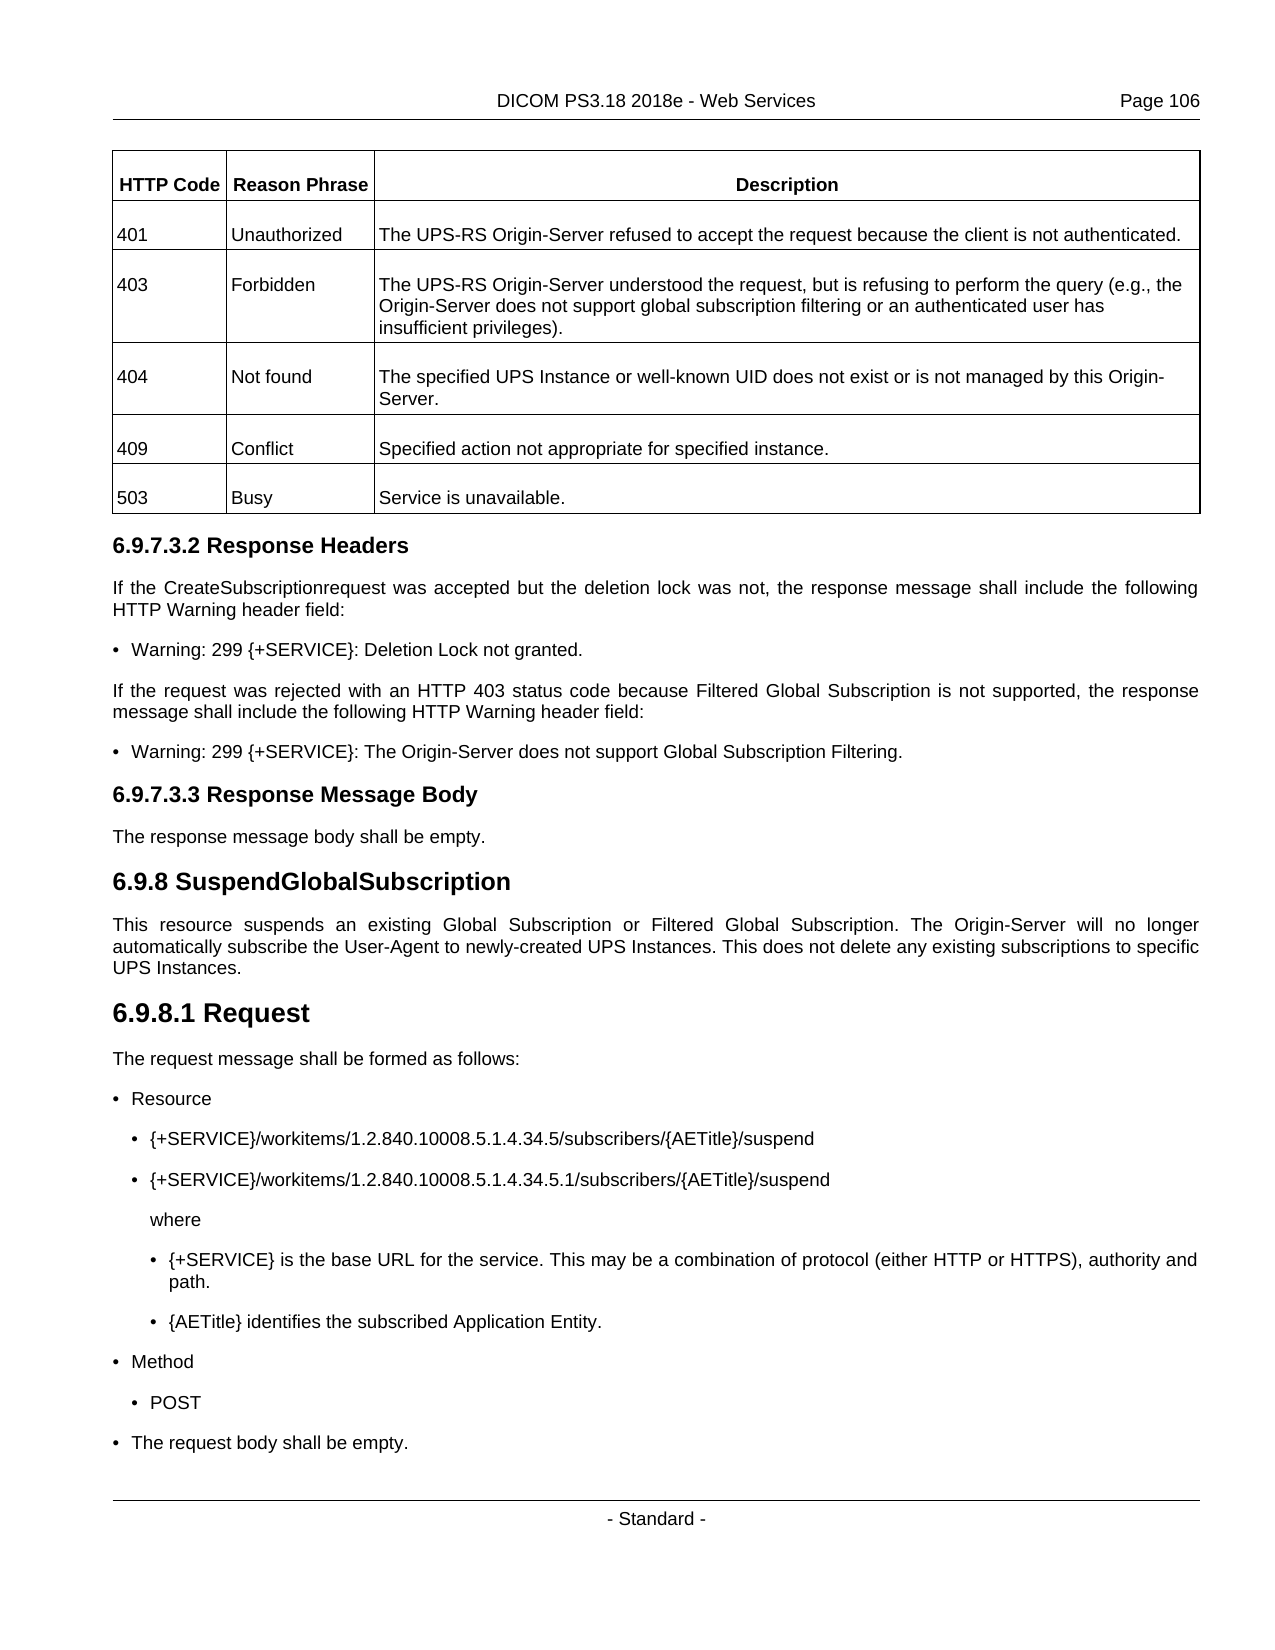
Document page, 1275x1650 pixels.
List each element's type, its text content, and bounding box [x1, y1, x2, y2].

list The request body shall be empty. [112, 1432, 1200, 1453]
table_cell 401 [113, 201, 226, 249]
table_cell Specified action not appropriate for specified instance. [375, 415, 1199, 463]
table_cell Busy [227, 464, 374, 513]
list {+SERVICE} is the base URL for the service. This may be a combination of protocol (either HTTP or HTTPS), authority and path. [150, 1249, 1200, 1292]
text 6.9.8 SuspendGlobalSubscription [112, 866, 1200, 895]
list {+SERVICE}/workitems/1.2.840.10008.5.1.4.34.5/subscribers/{AETitle}/suspend [131, 1128, 1200, 1149]
list Resource [112, 1088, 1200, 1109]
table_cell Forbidden [227, 250, 374, 342]
table_cell The UPS-RS Origin-Server understood the request, but is refusing to perform the query (e.g., the Origin-Server does not support global subscription filtering or an authenticated user has insufficient privileges). [375, 250, 1199, 342]
table_cell 403 [113, 250, 226, 342]
table_cell 409 [113, 415, 226, 463]
table_cell 404 [113, 343, 226, 413]
list POST [131, 1391, 1200, 1413]
table_cell Service is unavailable. [375, 464, 1199, 513]
list {+SERVICE}/workitems/1.2.840.10008.5.1.4.34.5.1/subscribers/{AETitle}/suspend [131, 1168, 1200, 1190]
text 6.9.7.3.2 Response Headers [112, 533, 1200, 558]
table_cell Conflict [227, 415, 374, 463]
list Warning: 299 {+SERVICE}: The Origin-Server does not support Global Subscription Filtering. [112, 741, 1200, 763]
table_header HTTP Code [113, 151, 226, 200]
list {AETitle} identifies the subscribed Application Entity. [150, 1311, 1200, 1332]
text The request message shall be formed as follows: [112, 1047, 1200, 1069]
table_cell Not found [227, 343, 374, 413]
table_cell 503 [113, 464, 226, 513]
text 6.9.8.1 Request [112, 997, 1200, 1029]
text This resource suspends an existing Global Subscription or Filtered Global Subscription. The Origin-Server will no longer automatically subscribe the User-Agent to newly-created UPS Instances. This does not delete any existing subscriptions to specific UPS Instances. [112, 914, 1200, 979]
table_cell Unauthorized [227, 201, 374, 249]
list Method [112, 1351, 1200, 1373]
text If the request was rejected with an HTTP 403 status code because Filtered Global Subscription is not supported, the response message shall include the following HTTP Warning header field: [112, 679, 1200, 722]
text If the CreateSubscriptionrequest was accepted but the deletion lock was not, the response message shall include the following HTTP Warning header field: [112, 577, 1200, 620]
text The response message body shall be empty. [112, 826, 1200, 848]
text 6.9.7.3.3 Response Message Body [112, 782, 1200, 807]
table_cell The specified UPS Instance or well-known UID does not exist or is not managed by this Origin-Server. [375, 343, 1199, 413]
list Warning: 299 {+SERVICE}: Deletion Lock not granted. [112, 639, 1200, 661]
table_header Reason Phrase [227, 151, 374, 200]
table_cell The UPS-RS Origin-Server refused to accept the request because the client is not authenticated. [375, 201, 1199, 249]
table_header Description [375, 151, 1199, 200]
list where [131, 1209, 1200, 1230]
